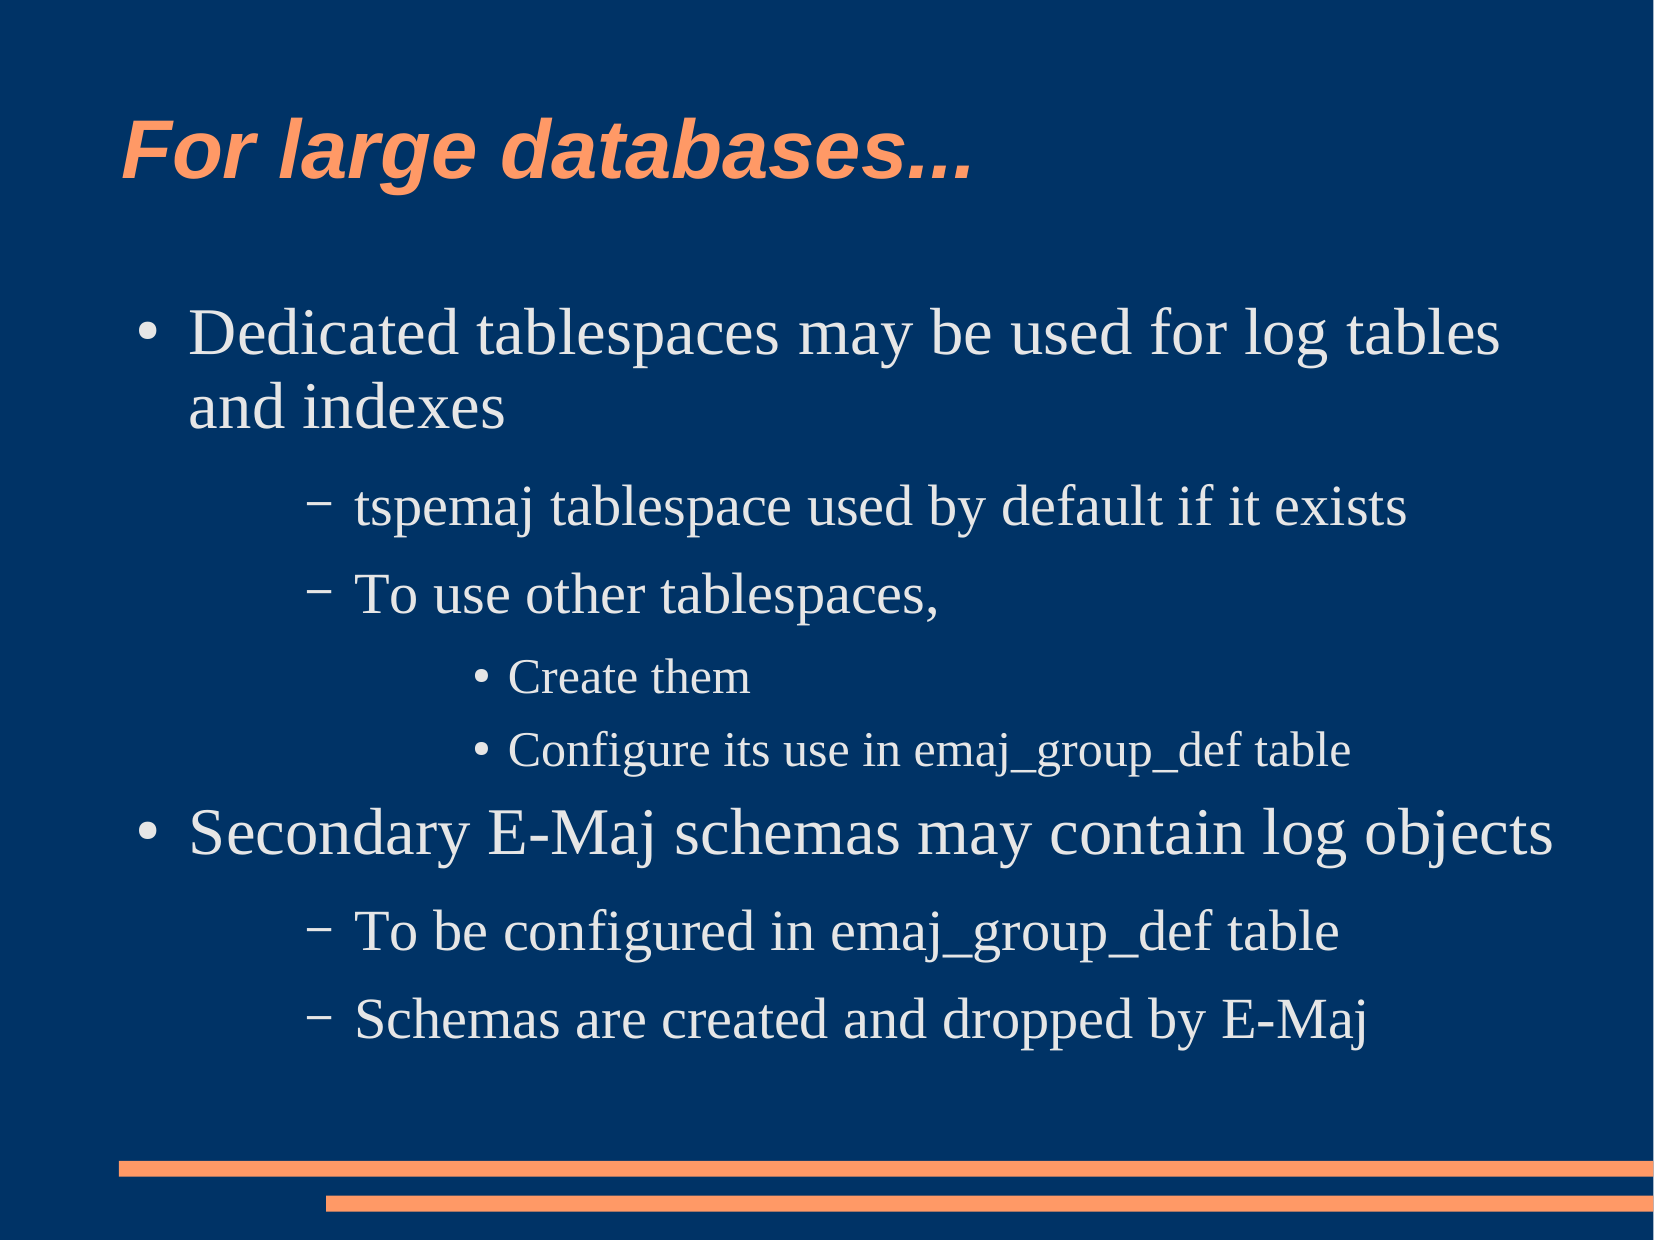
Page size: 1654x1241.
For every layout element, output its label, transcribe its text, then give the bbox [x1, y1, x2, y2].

list Dedicated tablespaces may be used for log tables and indexes tspemaj tablespace used by default if it exists To use other tablespaces, Create them Configure its use in emaj_group_def table Secondary E-Maj schemas may contain log objects To be configured in emaj_group_def table Schemas are created and dropped by E-Maj [118, 295, 1558, 1091]
title For large databases... [121, 53, 1534, 246]
